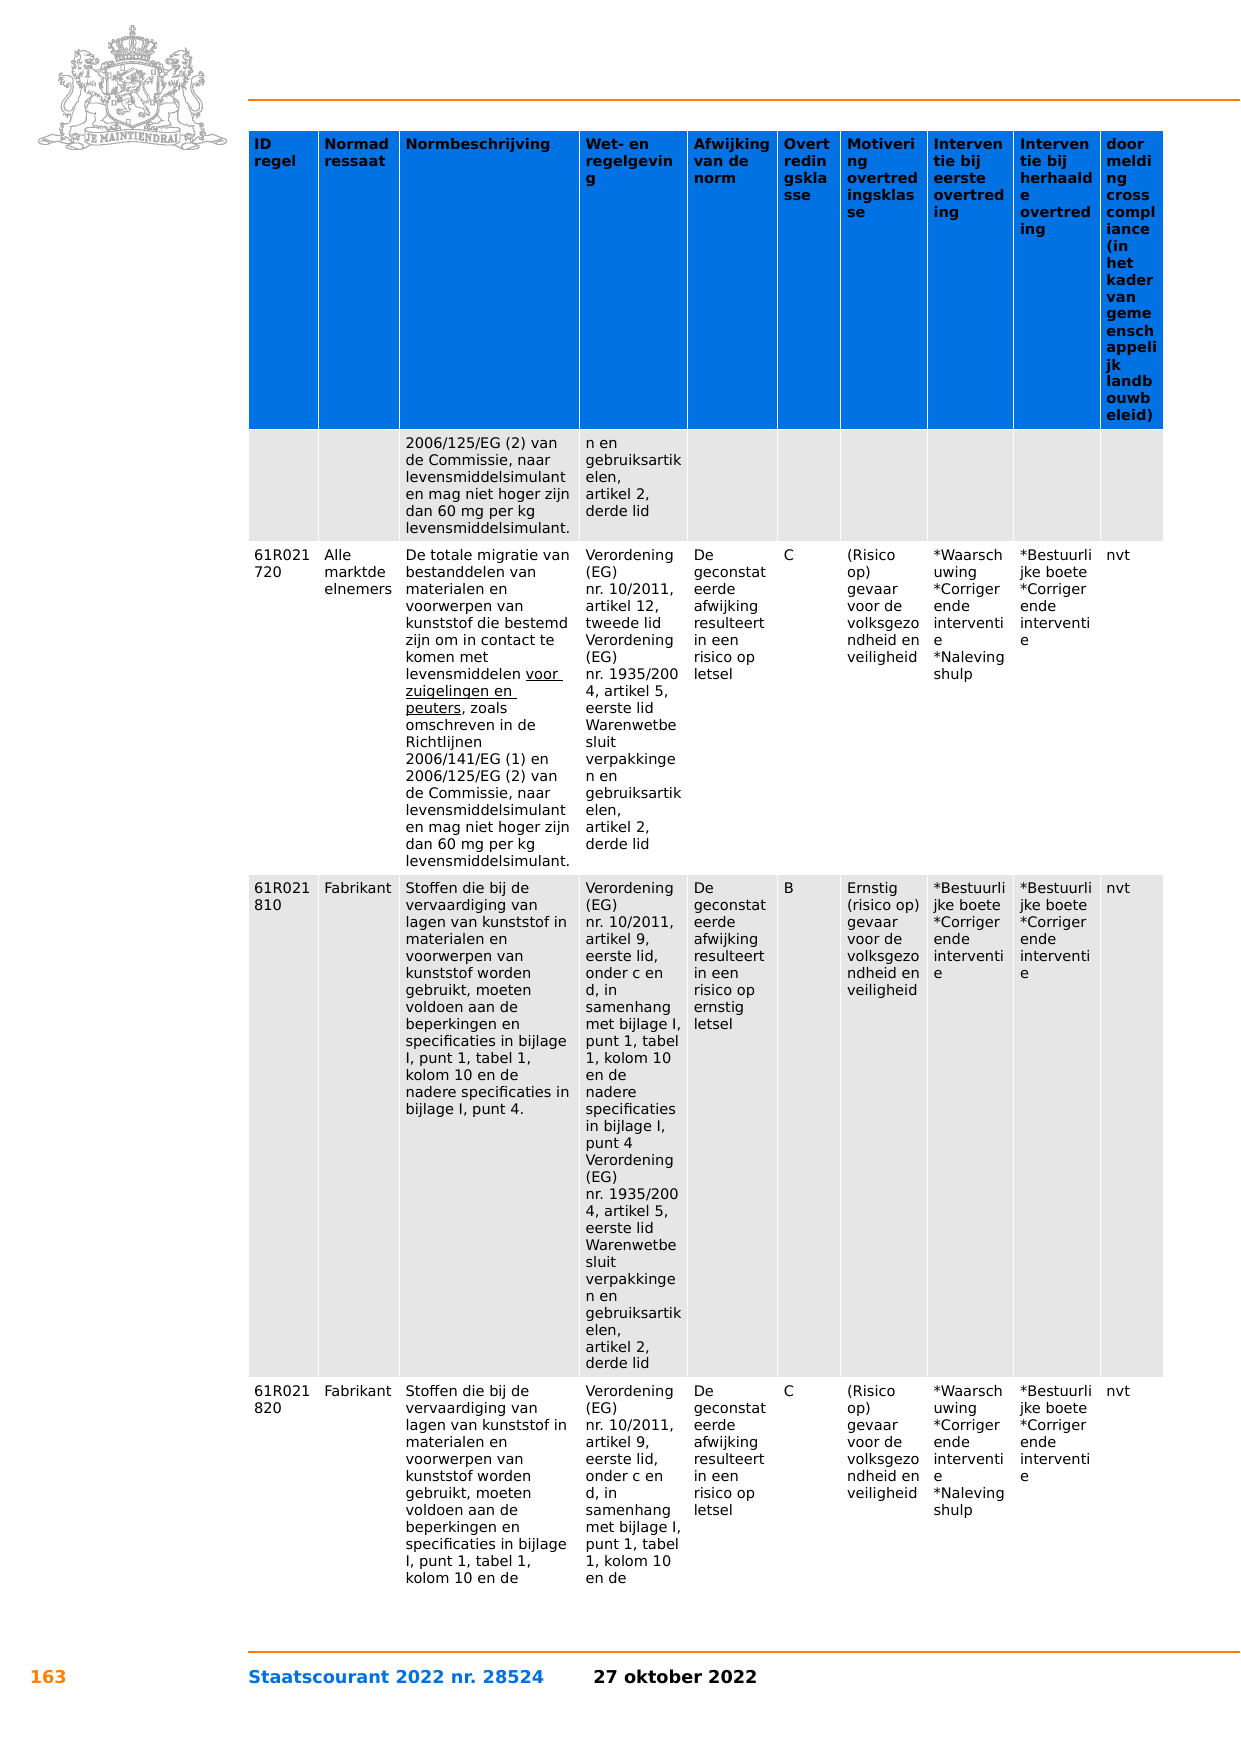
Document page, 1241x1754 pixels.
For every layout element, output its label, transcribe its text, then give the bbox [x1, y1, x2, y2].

table_cell B [778, 875, 840, 1377]
table_cell Fabrikant [319, 1378, 399, 1591]
table_cell *Waarschuwing *Corrigerende interventie *Nalevingshulp [928, 1378, 1013, 1591]
table_cell [928, 430, 1013, 541]
table_cell De totale migratie van bestanddelen van materialen en voorwerpen van kunststof die bestemd zijn om in contact te komen met levensmiddelen voor zuigelingen en peuters, zoals omschreven in de Richtlijnen 2006/141/EG (1) en 2006/125/EG (2) van de Commissie, naar levensmiddelsimulanten mag niet hoger zijn dan 60 mg per kg levensmiddelsimulant. [400, 542, 579, 874]
table_header Normbeschrijving [400, 131, 579, 429]
table_cell *Bestuurlijke boete *Corrigerende interventie [1014, 542, 1100, 874]
table_header Normadressaat [319, 131, 399, 429]
table_cell Alle marktdeelnemers [319, 542, 399, 874]
table_cell nvt [1101, 1378, 1163, 1591]
table_cell [1014, 430, 1100, 541]
table_header Afwijking van de norm [688, 131, 777, 429]
table_cell Stoffen die bij de vervaardiging van lagen van kunststof in materialen en voorwerpen van kunststof worden gebruikt, moeten voldoen aan de beperkingen en specificaties in bijlage I, punt 1, tabel 1, kolom 10 en de nadere specificaties in bijlage I, punt 4. [400, 875, 579, 1377]
table_header Overtredingsklasse [778, 131, 840, 429]
table_cell nvt [1101, 542, 1163, 874]
table_cell *Bestuurlijke boete *Corrigerende interventie [928, 875, 1013, 1377]
picture [38, 25, 227, 150]
table_cell De geconstateerde afwijking resulteert in een risico op letsel [688, 1378, 777, 1591]
table_cell [249, 430, 318, 541]
table_cell Verordening (EG) nr. 10/2011, artikel 9, eerste lid, onder c en d, in samenhang met bijlage I, punt 1, tabel 1, kolom 10 en de [580, 1378, 687, 1591]
table_cell De geconstateerde afwijking resulteert in een risico op ernstig letsel [688, 875, 777, 1377]
table_cell (Risico op) gevaar voor de volksgezondheid en veiligheid [841, 542, 927, 874]
table_cell 61R021720 [249, 542, 318, 874]
table_cell [841, 430, 927, 541]
table_cell Ernstig (risico op) gevaar voor de volksgezondheid en veiligheid [841, 875, 927, 1377]
table_header Wet- en regelgeving [580, 131, 687, 429]
table_header Interventie bij eerste overtreding [928, 131, 1013, 429]
table_header Motivering overtredingsklasse [841, 131, 927, 429]
table_cell nvt [1101, 875, 1163, 1377]
table_cell *Waarschuwing *Corrigerende interventie *Nalevingshulp [928, 542, 1013, 874]
table_cell 61R021820 [249, 1378, 318, 1591]
table_cell De geconstateerde afwijking resulteert in een risico op letsel [688, 542, 777, 874]
table_cell [1101, 430, 1163, 541]
table_cell *Bestuurlijke boete *Corrigerende interventie [1014, 875, 1100, 1377]
table_cell *Bestuurlijke boete *Corrigerende interventie [1014, 1378, 1100, 1591]
table_cell [319, 430, 399, 541]
table_cell [778, 430, 840, 541]
table_header ID regel [249, 131, 318, 429]
table_cell C [778, 1378, 840, 1591]
table_cell Stoffen die bij de vervaardiging van lagen van kunststof in materialen en voorwerpen van kunststof worden gebruikt, moeten voldoen aan de beperkingen en specificaties in bijlage I, punt 1, tabel 1, kolom 10 en de [400, 1378, 579, 1591]
table_cell Fabrikant [319, 875, 399, 1377]
table_cell Verordening (EG) nr. 10/2011, artikel 12, tweede lid Verordening (EG) nr. 1935/2004, artikel 5, eerste lid Warenwetbesluit verpakkingen en gebruiksartikelen, artikel 2, derde lid [580, 542, 687, 874]
table_header Interventie bij herhaalde overtreding [1014, 131, 1100, 429]
table_cell Verordening (EG) nr. 10/2011, artikel 9, eerste lid, onder c en d, in samenhang met bijlage I, punt 1, tabel 1, kolom 10 en de nadere specificaties in bijlage I, punt 4 Verordening (EG) nr. 1935/2004, artikel 5, eerste lid Warenwetbesluit verpakkingen en gebruiksartikelen, artikel 2, derde lid [580, 875, 687, 1377]
table_cell n en gebruiksartikelen, artikel 2, derde lid [580, 430, 687, 541]
table_cell 2006/125/EG (2) van de Commissie, naar levensmiddelsimulanten mag niet hoger zijn dan 60 mg per kg levensmiddelsimulant. [400, 430, 579, 541]
table_cell (Risico op) gevaar voor de volksgezondheid en veiligheid [841, 1378, 927, 1591]
table_cell C [778, 542, 840, 874]
table_cell 61R021810 [249, 875, 318, 1377]
table_header doormelding cross compliance (in het kader van gemeenschappelijk landbouwbeleid) [1101, 131, 1163, 429]
table_cell [688, 430, 777, 541]
